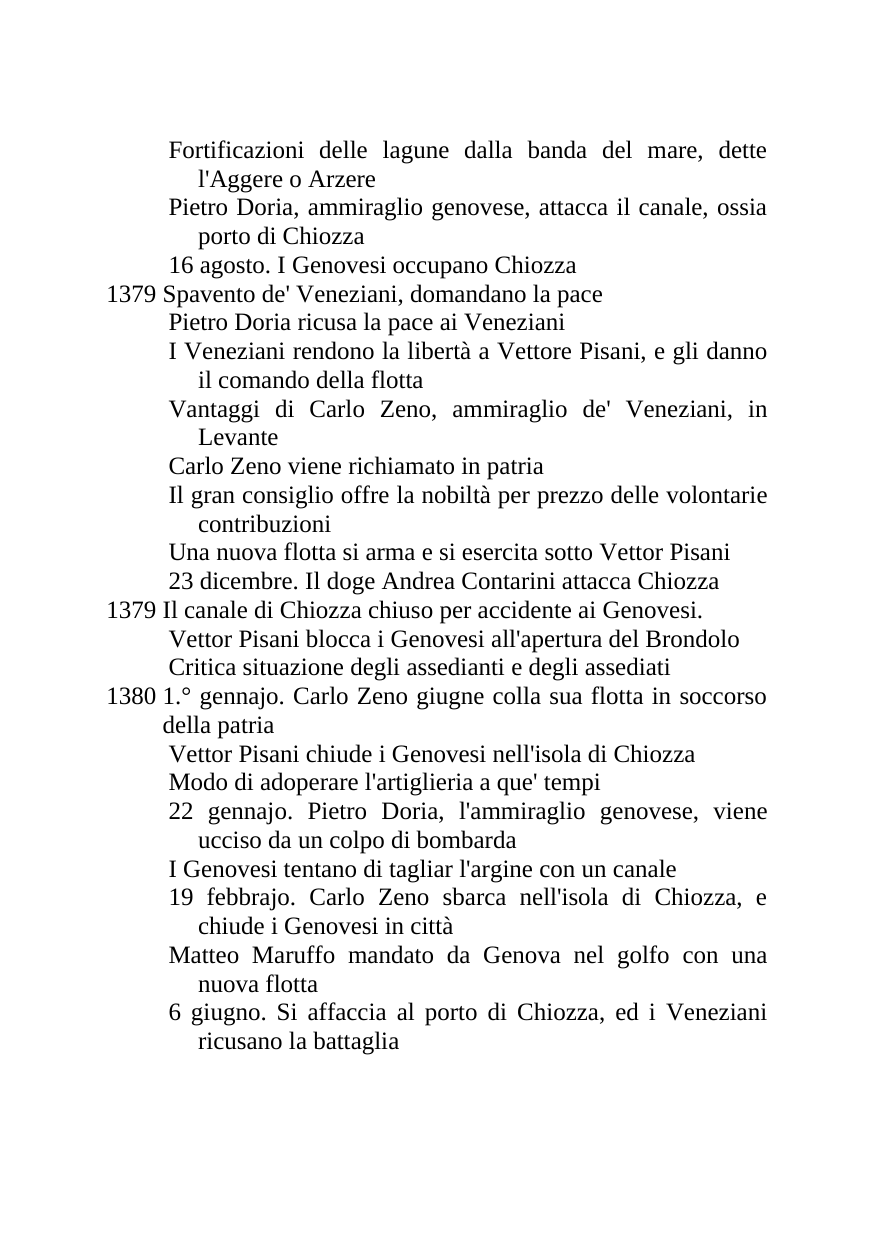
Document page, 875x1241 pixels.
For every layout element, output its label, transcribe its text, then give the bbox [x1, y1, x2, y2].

text Vettor Pisani chiude i Genovesi nell'isola di Chiozza [168, 739, 768, 767]
text Fortificazioni delle lagune dalla banda del mare, dette l'Aggere o Arzere [168, 135, 768, 192]
text I Veneziani rendono la libertà a Vettore Pisani, e gli danno il comando della flotta [168, 336, 768, 394]
text 1379 Spavento de' Veneziani, domandano la pace [106, 279, 768, 307]
text I Genovesi tentano di tagliar l'argine con un canale [168, 854, 768, 882]
text 16 agosto. I Genovesi occupano Chiozza [168, 250, 768, 279]
text Il gran consiglio offre la nobiltà per prezzo delle volontarie contribuzioni [168, 480, 768, 537]
text 23 dicembre. Il doge Andrea Contarini attacca Chiozza [168, 566, 768, 595]
text Matteo Maruffo mandato da Genova nel golfo con una nuova flotta [168, 940, 768, 997]
text Critica situazione degli assedianti e degli assediati [168, 652, 768, 681]
text Pietro Doria ricusa la pace ai Veneziani [168, 307, 768, 336]
text Vettor Pisani blocca i Genovesi all'apertura del Brondolo [168, 624, 768, 652]
text Una nuova flotta si arma e si esercita sotto Vettor Pisani [168, 537, 768, 566]
text 1380 1.° gennajo. Carlo Zeno giugne colla sua flotta in soccorso della patria [106, 681, 768, 739]
text 22 gennajo. Pietro Doria, l'ammiraglio genovese, viene ucciso da un colpo di bombarda [168, 796, 768, 854]
text Pietro Doria, ammiraglio genovese, attacca il canale, ossia porto di Chiozza [168, 192, 768, 250]
text Modo di adoperare l'artiglieria a que' tempi [168, 767, 768, 796]
text Vantaggi di Carlo Zeno, ammiraglio de' Veneziani, in Levante [168, 394, 768, 451]
text 1379 Il canale di Chiozza chiuso per accidente ai Genovesi. [106, 595, 768, 624]
text Carlo Zeno viene richiamato in patria [168, 451, 768, 480]
text 19 febbrajo. Carlo Zeno sbarca nell'isola di Chiozza, e chiude i Genovesi in città [168, 882, 768, 940]
text 6 giugno. Si affaccia al porto di Chiozza, ed i Veneziani ricusano la battaglia [168, 997, 768, 1055]
